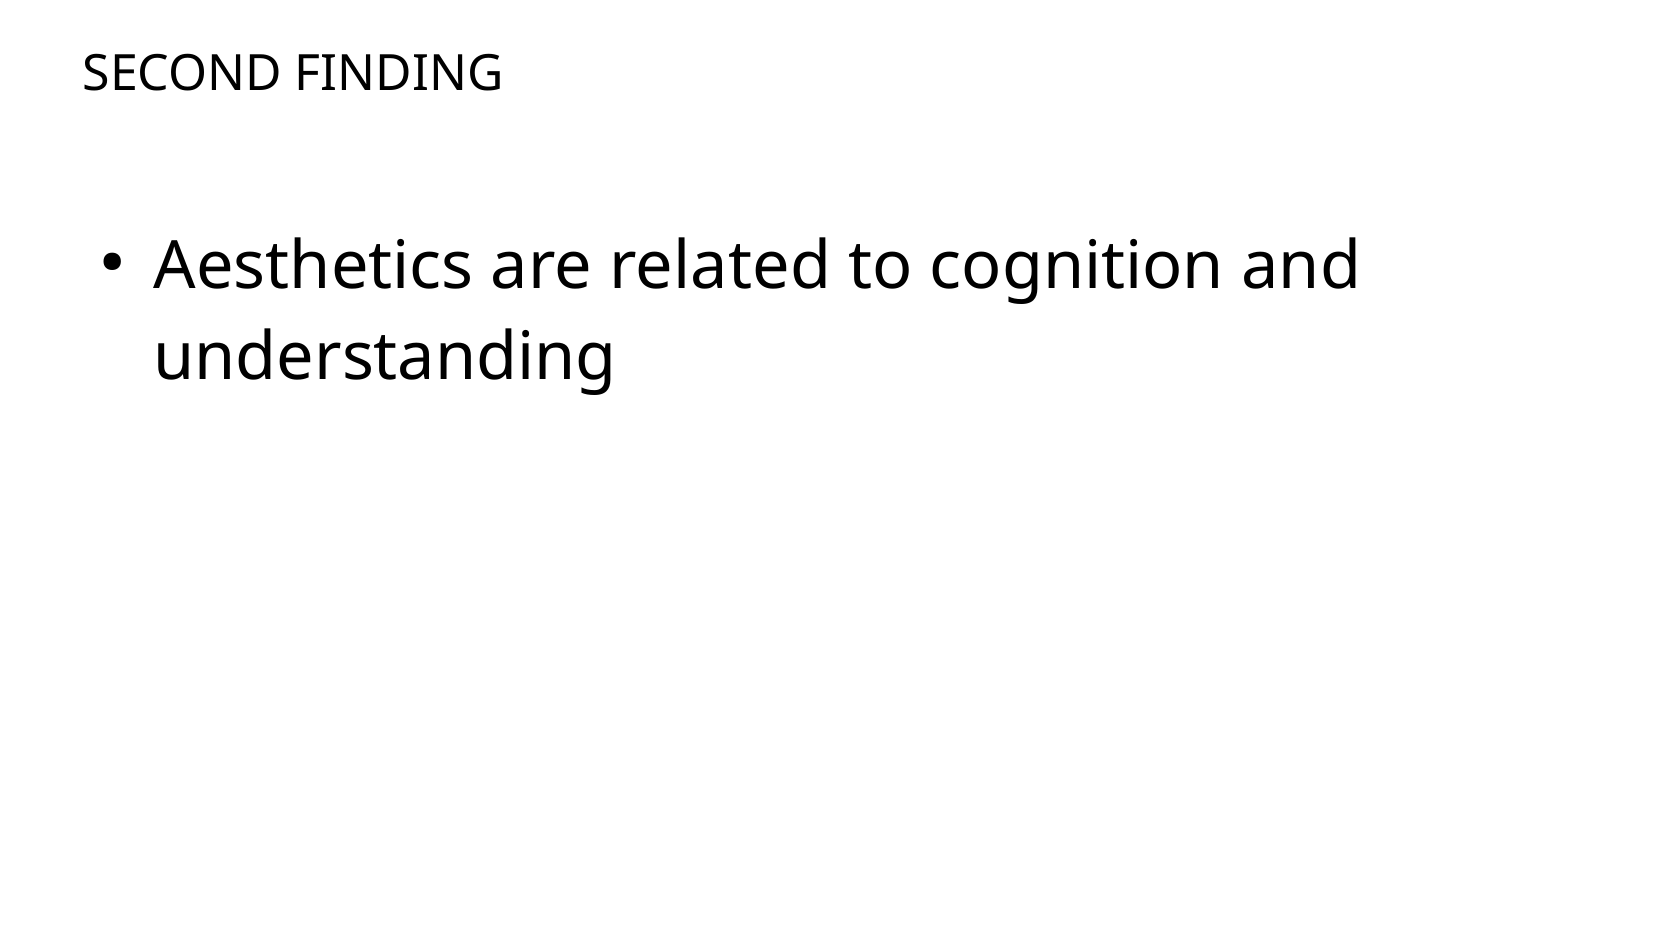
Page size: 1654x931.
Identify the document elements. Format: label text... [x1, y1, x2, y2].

list Aesthetics are related to cognition and understanding [82, 217, 1571, 758]
title SECOND FINDING [82, 37, 1571, 193]
